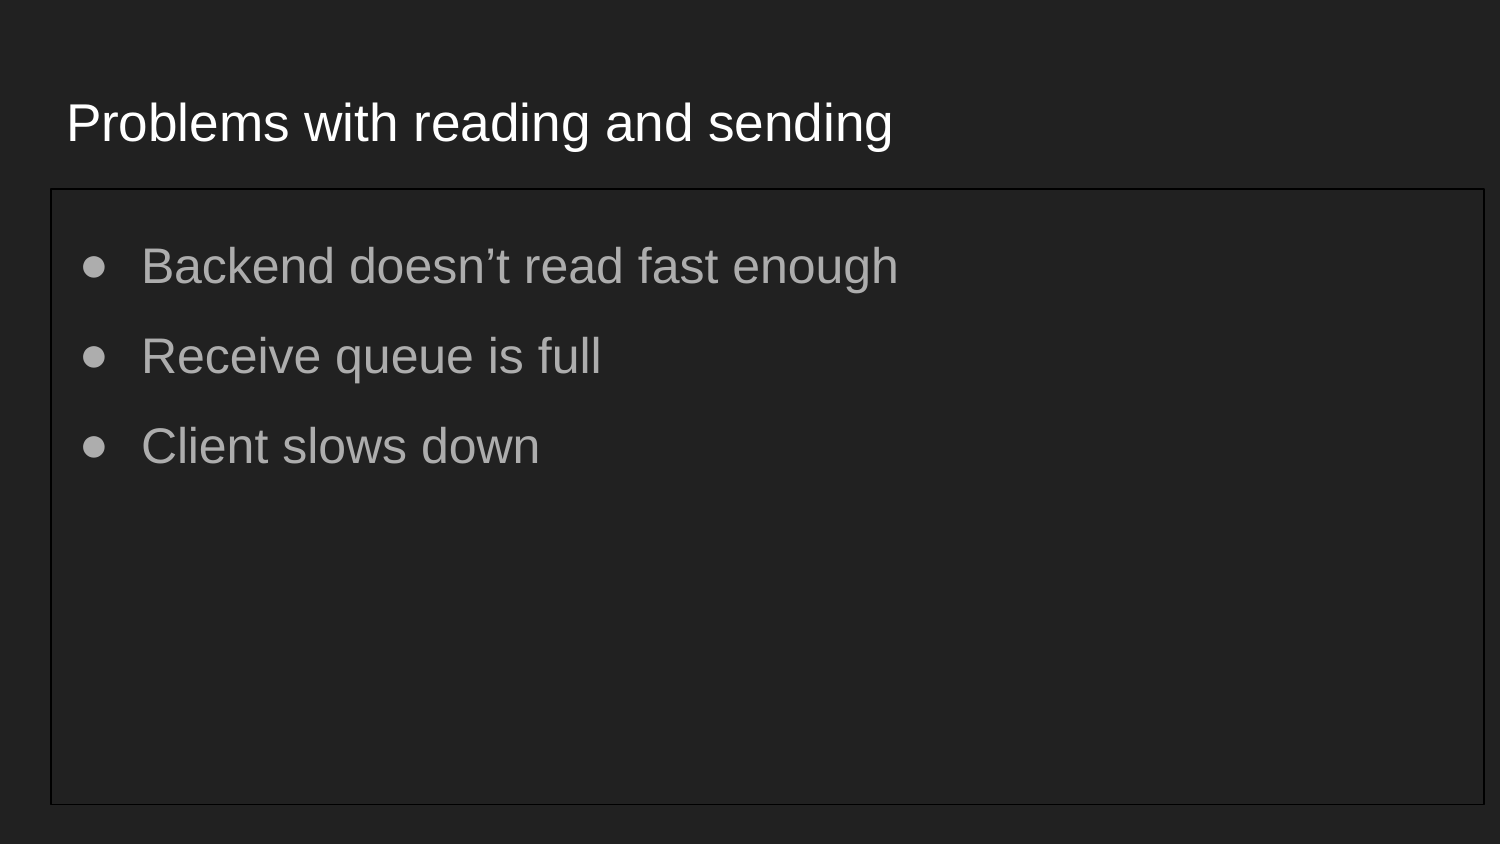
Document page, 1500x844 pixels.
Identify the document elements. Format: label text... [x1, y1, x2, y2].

title Problems with reading and sending [51, 72, 1156, 167]
list Backend doesn’t read fast enough Receive queue is full Client slows down [51, 189, 1484, 805]
